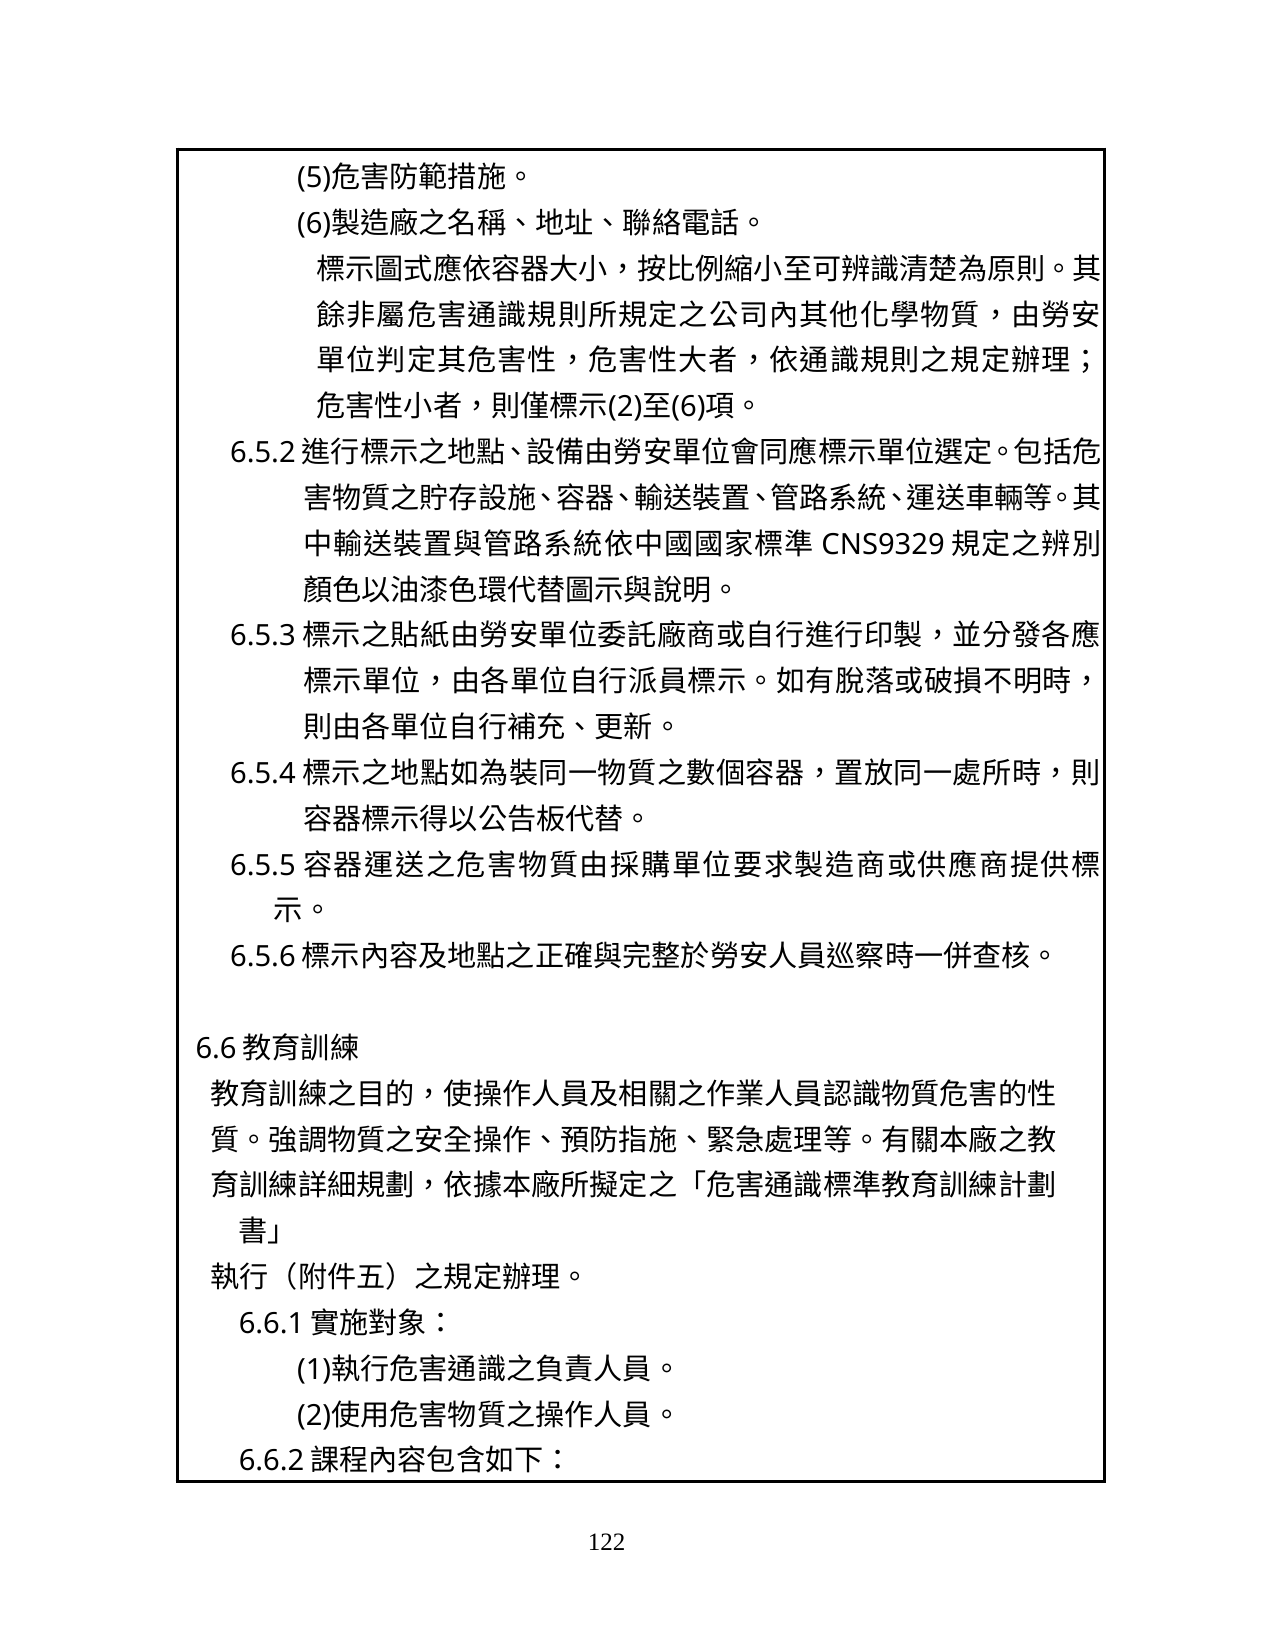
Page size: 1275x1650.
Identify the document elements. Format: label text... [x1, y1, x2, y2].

table_header (5)危害防範措施。 (6)製造廠之名稱、地址、聯絡電話。 標示圖式應依容器大小，按比例縮小至可辨識清楚為原則。其餘非屬危害通識規則所規定之公司內其他化學物質，由勞安單位判定其危害性，危害性大者，依通識規則之規定辦理；危害性小者，則僅標示(2)至(6)項。 6.5.2進行標示之地點、設備由勞安單位會同應標示單位選定。包括危害物質之貯存設施、容器、輸送裝置、管路系統、運送車輛等。其中輸送裝置與管路系統依中國國家標準CNS9329規定之辨別顏色以油漆色環代替圖示與說明。 6.5.3標示之貼紙由勞安單位委託廠商或自行進行印製，並分發各應標示單位，由各單位自行派員標示。如有脫落或破損不明時，則由各單位自行補充、更新。 6.5.4標示之地點如為裝同一物質之數個容器，置放同一處所時，則容器標示得以公告板代替。 6.5.5容器運送之危害物質由採購單位要求製造商或供應商提供標示。 6.5.6標示內容及地點之正確與完整於勞安人員巡察時一併查核。 6.6教育訓練 教育訓練之目的，使操作人員及相關之作業人員認識物質危害的性 質。強調物質之安全操作、預防指施、緊急處理等。有關本廠之教 育訓練詳細規劃，依據本廠所擬定之「危害通識標準教育訓練計劃 書」 執行（附件五）之規定辦理。 6.6.1實施對象： (1)執行危害通識之負責人員。 (2)使用危害物質之操作人員。 6.6.2課程內容包含如下： [179, 151, 1103, 1480]
